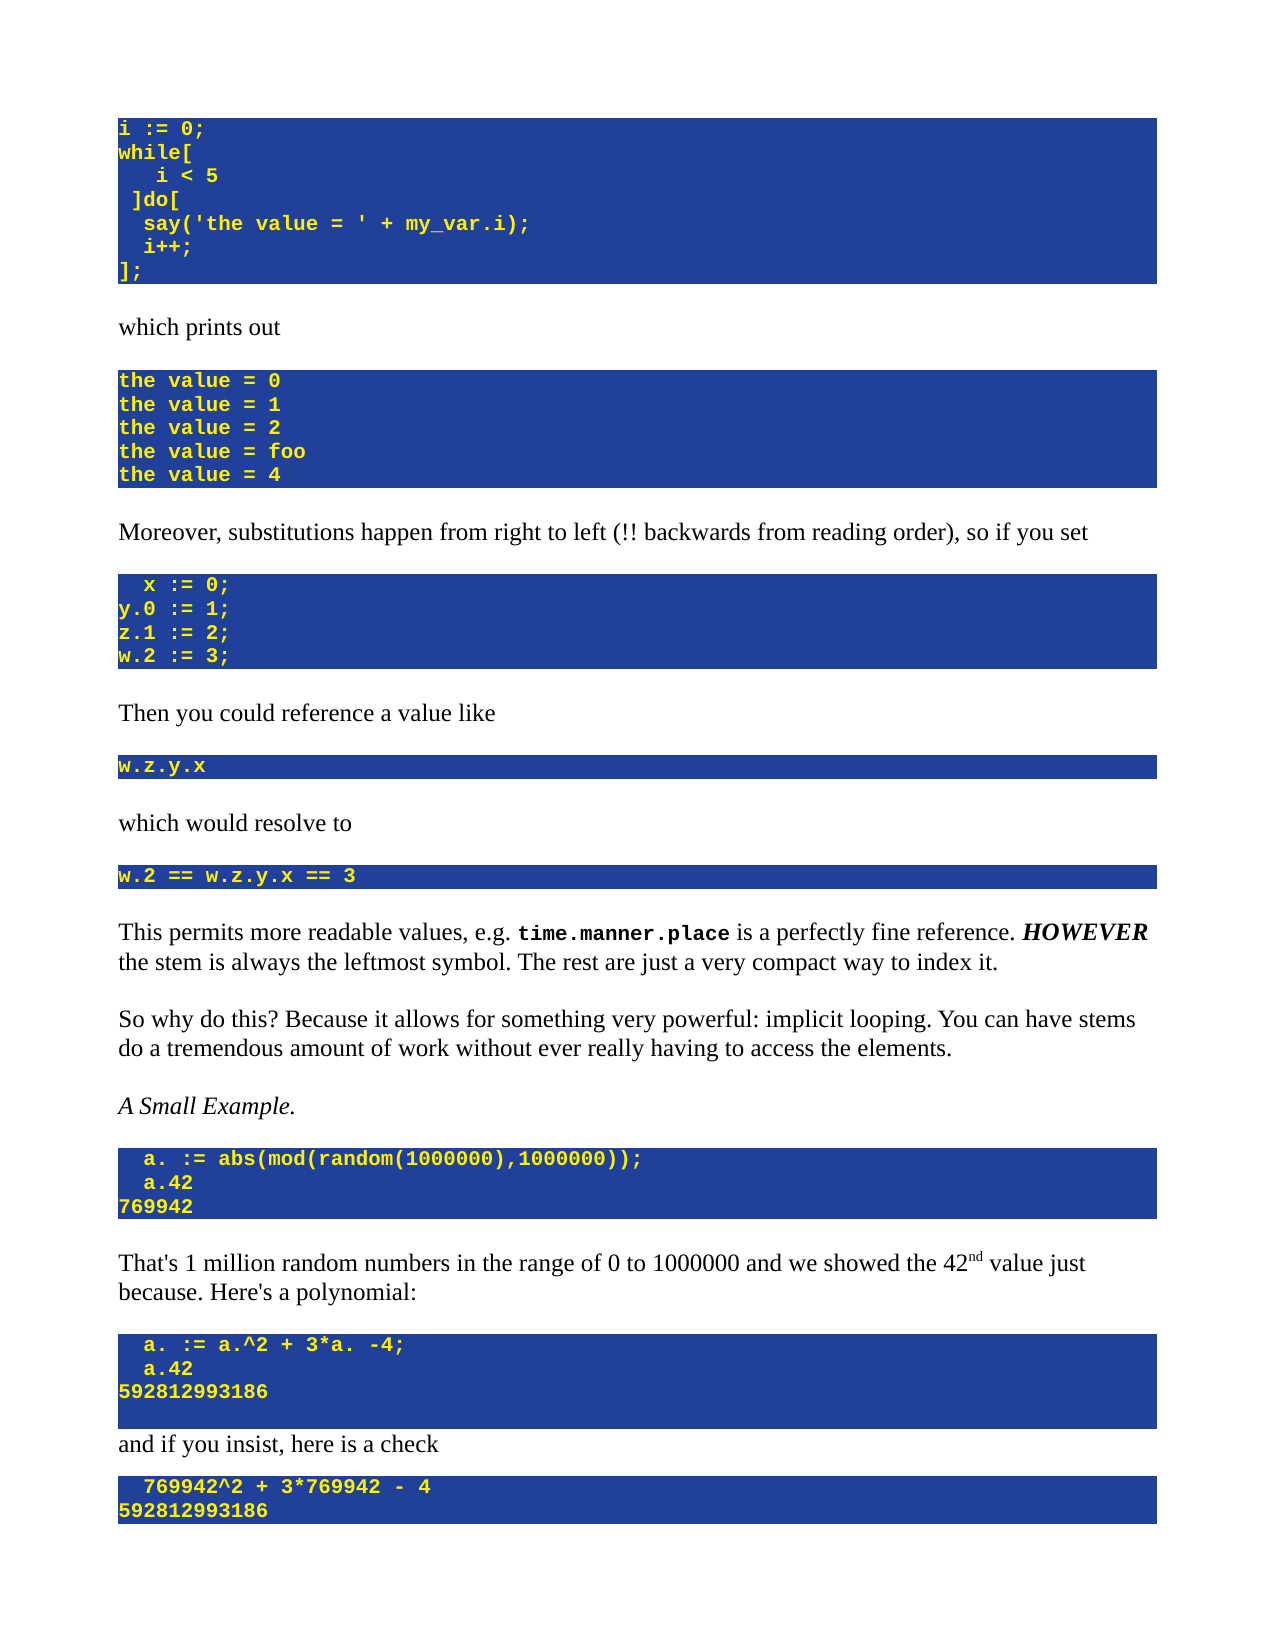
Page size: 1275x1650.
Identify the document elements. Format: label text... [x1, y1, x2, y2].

text w.z.y.x [118, 755, 1157, 779]
text ]do[ [118, 189, 1157, 213]
text This permits more readable values, e.g. time.manner.place is a perfectly fine reference. HOWEVER the stem is always the leftmost symbol. The rest are just a very compact way to index it. [118, 917, 1157, 976]
text A Small Example. [118, 1091, 1157, 1119]
text That's 1 million random numbers in the range of 0 to 1000000 and we showed the 42nd value just because. Here's a polynomial: [118, 1248, 1157, 1306]
text while[ [118, 142, 1157, 165]
text a.42 [118, 1172, 1157, 1196]
text So why do this? Because it allows for something very powerful: implicit looping. You can have stems do a tremendous amount of work without ever really having to access the elements. [118, 1004, 1157, 1062]
text Then you could reference a value like [118, 669, 1157, 726]
text which would resolve to [118, 808, 1157, 836]
text which prints out [118, 312, 1157, 341]
text w.2 := 3; [118, 645, 1157, 669]
text the value = 2 [118, 417, 1157, 441]
text i := 0; [118, 118, 1157, 142]
text say('the value = ' + my_var.i); [118, 213, 1157, 236]
text a. := a.^2 + 3*a. -4; [118, 1334, 1157, 1358]
text the value = 1 [118, 393, 1157, 417]
text x := 0; [118, 574, 1157, 598]
text i++; [118, 236, 1157, 260]
text 769942^2 + 3*769942 - 4 [118, 1476, 1157, 1500]
text 592812993186 [118, 1500, 1157, 1524]
text y.0 := 1; [118, 598, 1157, 622]
text the value = 0 [118, 370, 1157, 393]
text and if you insist, here is a check [118, 1429, 1157, 1458]
text 592812993186 [118, 1382, 1157, 1429]
text i < 5 [118, 165, 1157, 189]
text a.42 [118, 1358, 1157, 1382]
text a. := abs(mod(random(1000000),1000000)); [118, 1148, 1157, 1172]
text 769942 [118, 1196, 1157, 1219]
text z.1 := 2; [118, 622, 1157, 645]
text the value = foo [118, 441, 1157, 464]
text w.2 == w.z.y.x == 3 [118, 865, 1157, 889]
text ]; [118, 260, 1157, 284]
text Moreover, substitutions happen from right to left (!! backwards from reading order), so if you set [118, 488, 1157, 546]
text the value = 4 [118, 464, 1157, 488]
